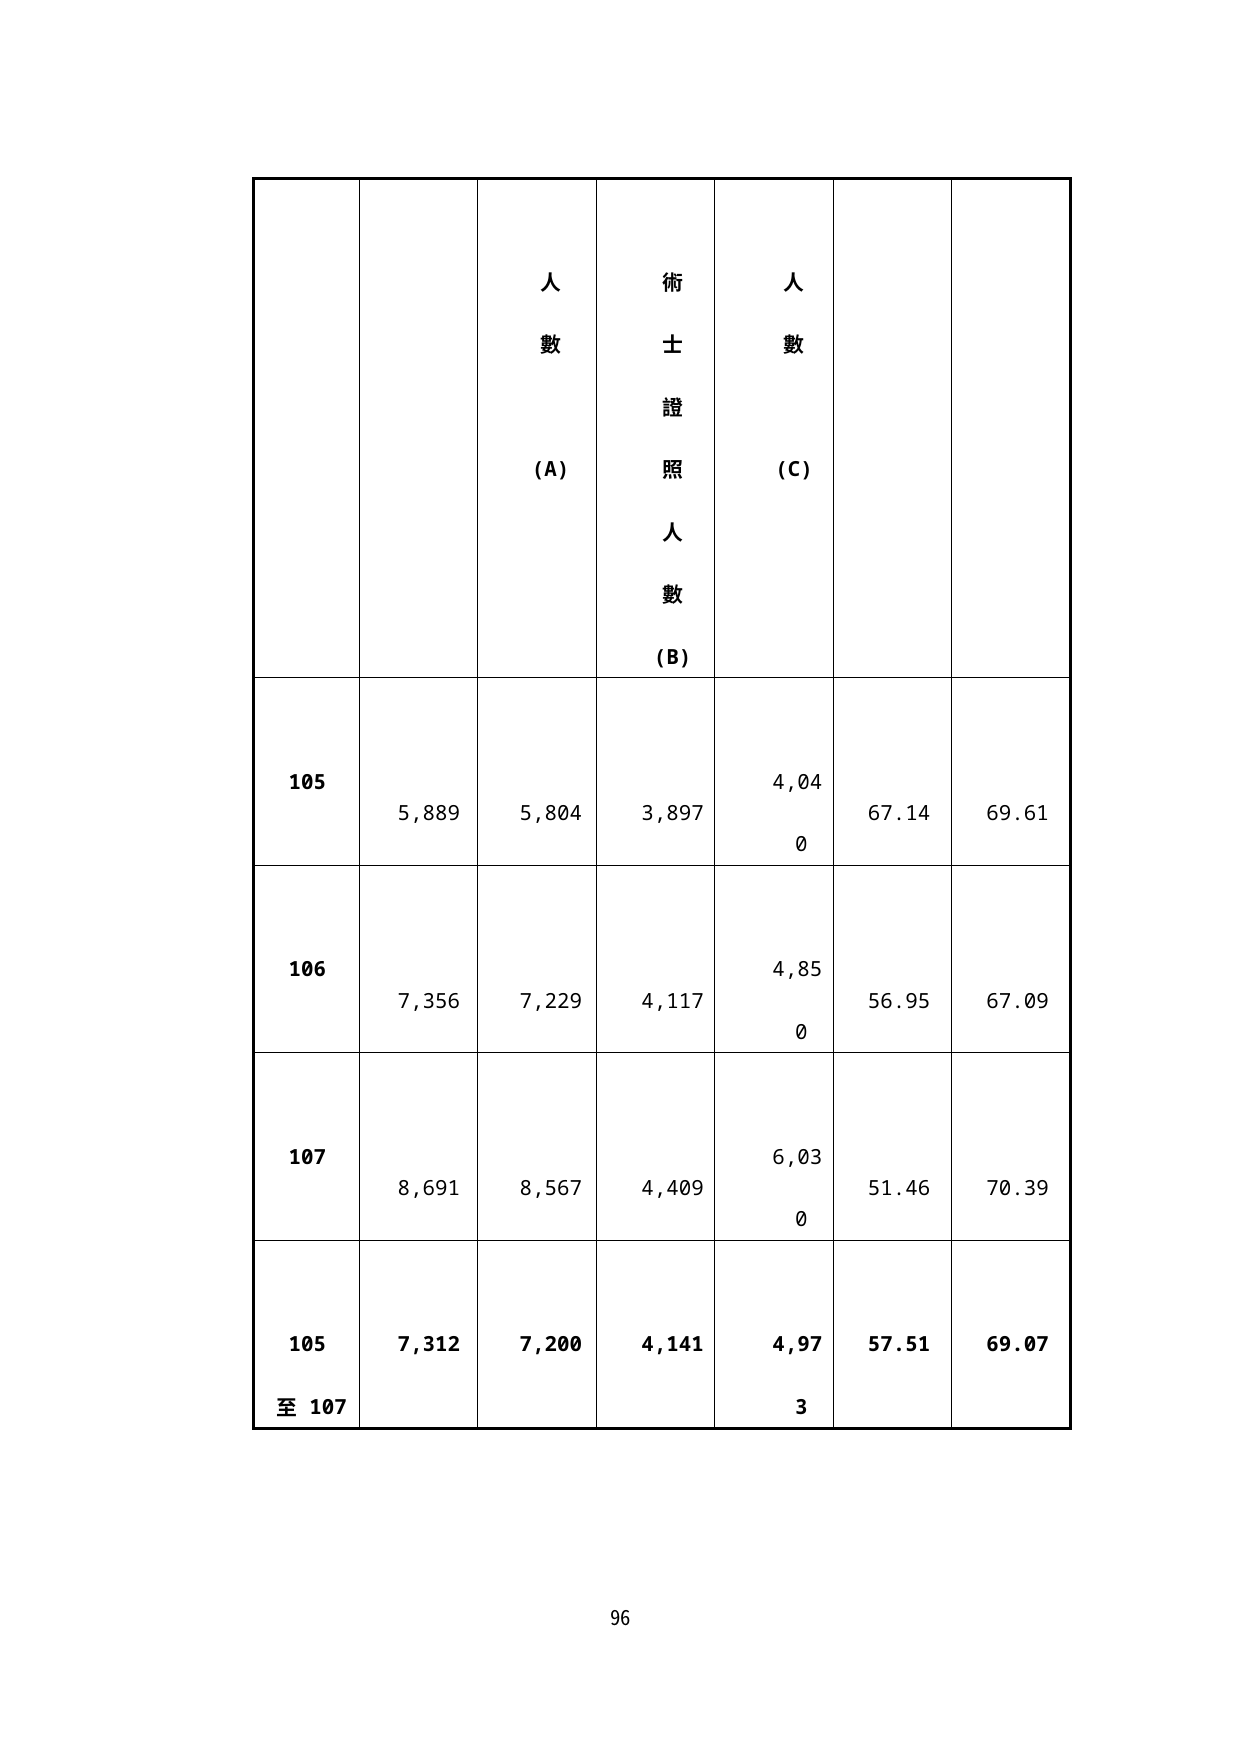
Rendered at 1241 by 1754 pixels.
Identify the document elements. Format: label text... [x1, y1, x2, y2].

table_cell 57.51 [834, 1241, 951, 1427]
table_cell 4,117 [597, 866, 714, 1052]
table_cell 7,356 [360, 866, 477, 1052]
table_cell 56.95 [834, 866, 951, 1052]
table_cell 7,229 [478, 866, 596, 1052]
table_cell 67.14 [834, 678, 951, 865]
table_cell 107 [255, 1053, 359, 1240]
table_cell 8,691 [360, 1053, 477, 1240]
table_header [360, 180, 477, 677]
table_cell 4,850 [715, 866, 833, 1052]
table_cell 3,897 [597, 678, 714, 865]
table_cell 69.61 [952, 678, 1069, 865]
table_cell 7,200 [478, 1241, 596, 1427]
table_cell 6,030 [715, 1053, 833, 1240]
table_cell 8,567 [478, 1053, 596, 1240]
table_cell 7,312 [360, 1241, 477, 1427]
table_cell 70.39 [952, 1053, 1069, 1240]
table_cell 4,141 [597, 1241, 714, 1427]
table_cell 106 [255, 866, 359, 1052]
table_header 人數 (C) [715, 180, 833, 677]
table_header [952, 180, 1069, 677]
table_cell 69.07 [952, 1241, 1069, 1427]
table_header 術士證照人數 (B) [597, 180, 714, 677]
table_cell 5,889 [360, 678, 477, 865]
table_cell 4,409 [597, 1053, 714, 1240]
table_header 人數 (A) [478, 180, 596, 677]
table_cell 5,804 [478, 678, 596, 865]
table_cell 67.09 [952, 866, 1069, 1052]
table_cell 105 [255, 678, 359, 865]
table_cell 4,973 [715, 1241, 833, 1427]
table_cell 105至107 [255, 1241, 359, 1427]
table_cell 51.46 [834, 1053, 951, 1240]
table_cell 4,040 [715, 678, 833, 865]
table_header [255, 180, 359, 677]
table_header [834, 180, 951, 677]
